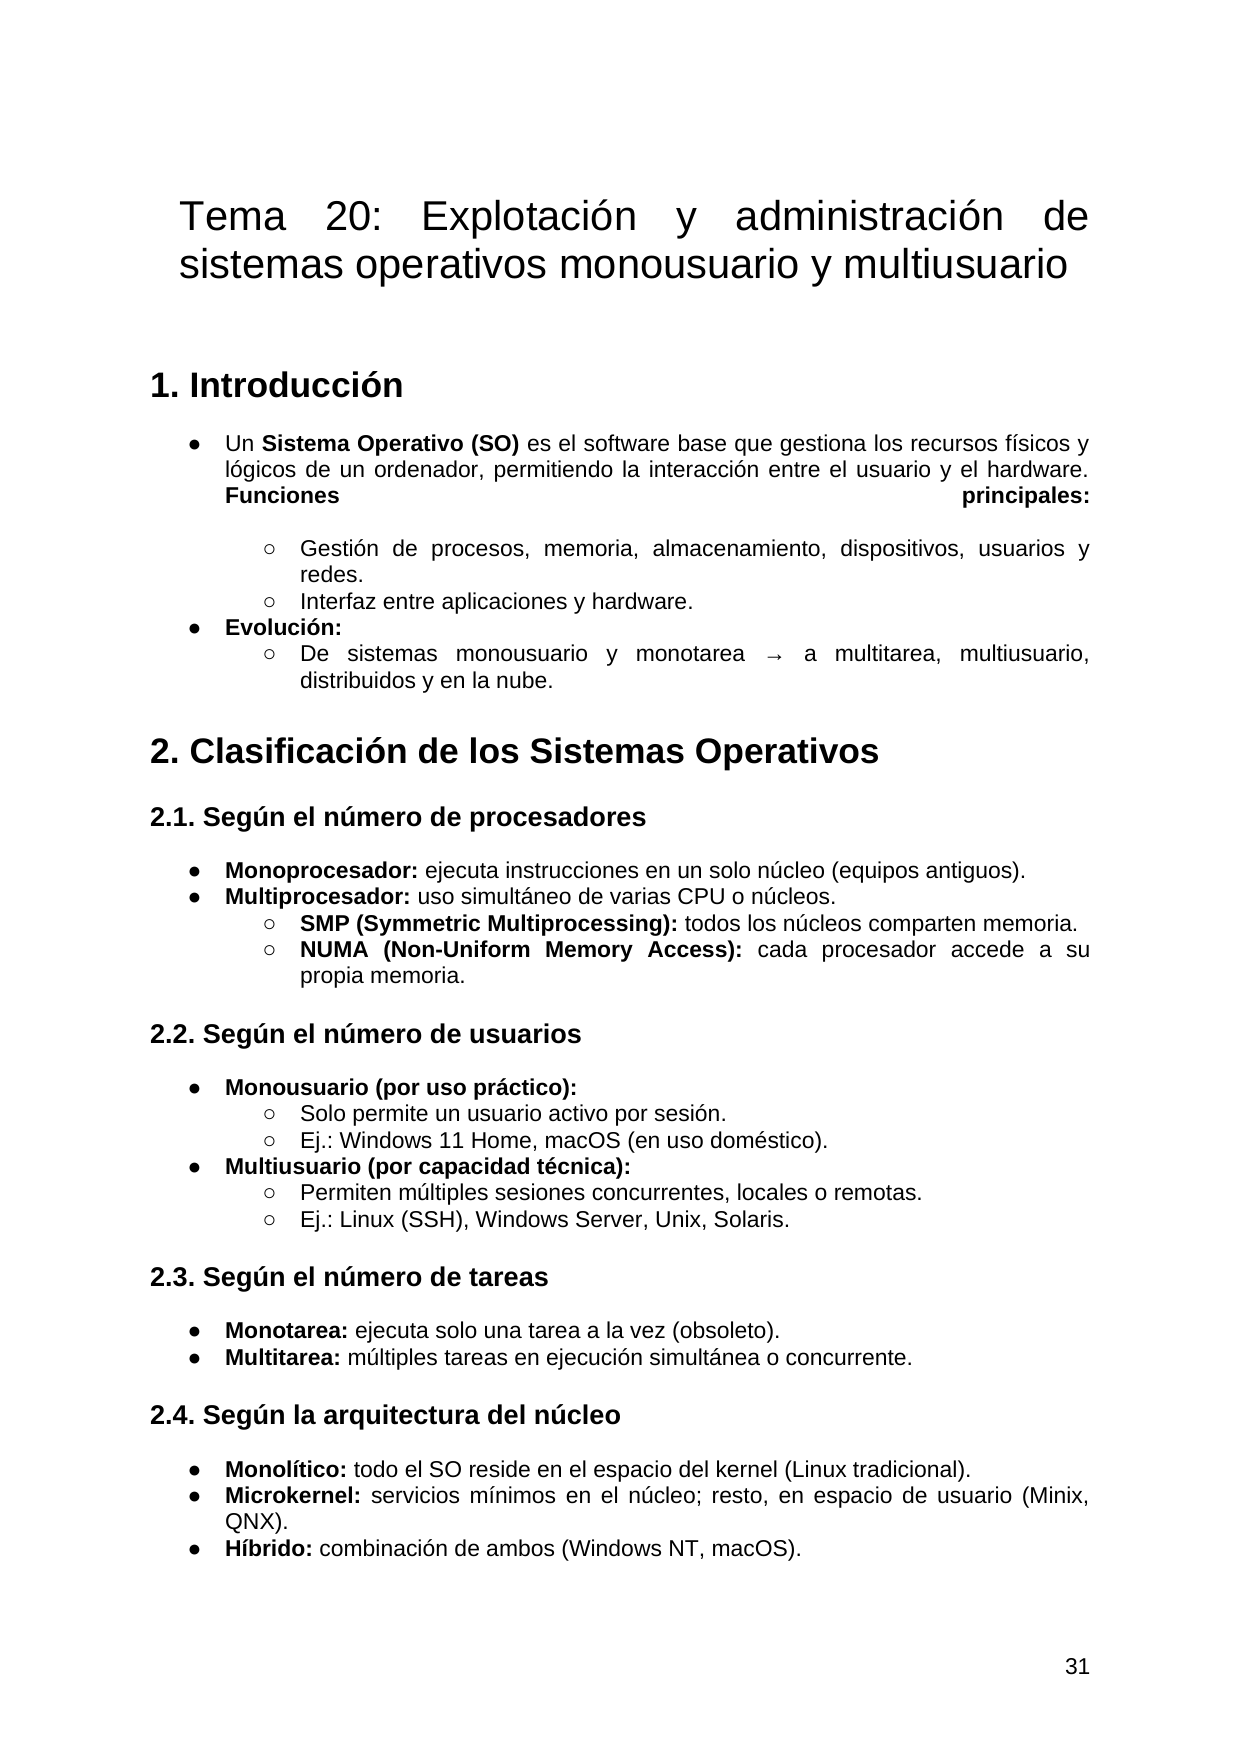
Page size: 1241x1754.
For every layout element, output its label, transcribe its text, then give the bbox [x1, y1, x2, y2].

subtitle 1. Introducción [150, 364, 1090, 404]
list Monotarea: ejecuta solo una tarea a la vez (obsoleto). [187, 1317, 1090, 1344]
subtitle 2.1. Según el número de procesadores [150, 801, 1090, 832]
list Interfaz entre aplicaciones y hardware. [262, 588, 1090, 614]
list Gestión de procesos, memoria, almacenamiento, dispositivos, usuarios y redes. [262, 535, 1090, 588]
list Monolítico: todo el SO reside en el espacio del kernel (Linux tradicional). [187, 1456, 1090, 1482]
list Microkernel: servicios mínimos en el núcleo; resto, en espacio de usuario (Minix, QNX). [187, 1482, 1090, 1535]
list Permiten múltiples sesiones concurrentes, locales o remotas. [262, 1179, 1090, 1206]
list Híbrido: combinación de ambos (Windows NT, macOS). [187, 1535, 1090, 1561]
list Multitarea: múltiples tareas en ejecución simultánea o concurrente. [187, 1344, 1090, 1370]
subtitle 2.4. Según la arquitectura del núcleo [150, 1399, 1090, 1431]
list Ej.: Windows 11 Home, macOS (en uso doméstico). [262, 1127, 1090, 1153]
list Un Sistema Operativo (SO) es el software base que gestiona los recursos físicos y lógicos de un ordenador, permitiendo la interacción entre el usuario y el hardware. Funciones principales: [187, 429, 1090, 535]
list Ej.: Linux (SSH), Windows Server, Unix, Solaris. [262, 1206, 1090, 1232]
subtitle 2. Clasificación de los Sistemas Operativos [150, 731, 1090, 771]
subtitle 2.3. Según el número de tareas [150, 1261, 1090, 1292]
subtitle 2.2. Según el número de usuarios [150, 1018, 1090, 1049]
list Monousuario (por uso práctico): [187, 1074, 1090, 1100]
list NUMA (Non-Uniform Memory Access): cada procesador accede a su propia memoria. [262, 936, 1090, 988]
list De sistemas monousuario y monotarea → a multitarea, multiusuario, distribuidos y en la nube. [262, 640, 1090, 693]
list Multiusuario (por capacidad técnica): [187, 1153, 1090, 1179]
list Multiprocesador: uso simultáneo de varias CPU o núcleos. [187, 883, 1090, 909]
list SMP (Symmetric Multiprocessing): todos los núcleos comparten memoria. [262, 909, 1090, 936]
list Monoprocesador: ejecuta instrucciones en un solo núcleo (equipos antiguos). [187, 857, 1090, 883]
list Evolución: [187, 614, 1090, 640]
list Solo permite un usuario activo por sesión. [262, 1100, 1090, 1127]
subtitle Tema 20: Explotación y administración de sistemas operativos monousuario y multiusuario [179, 192, 1090, 287]
